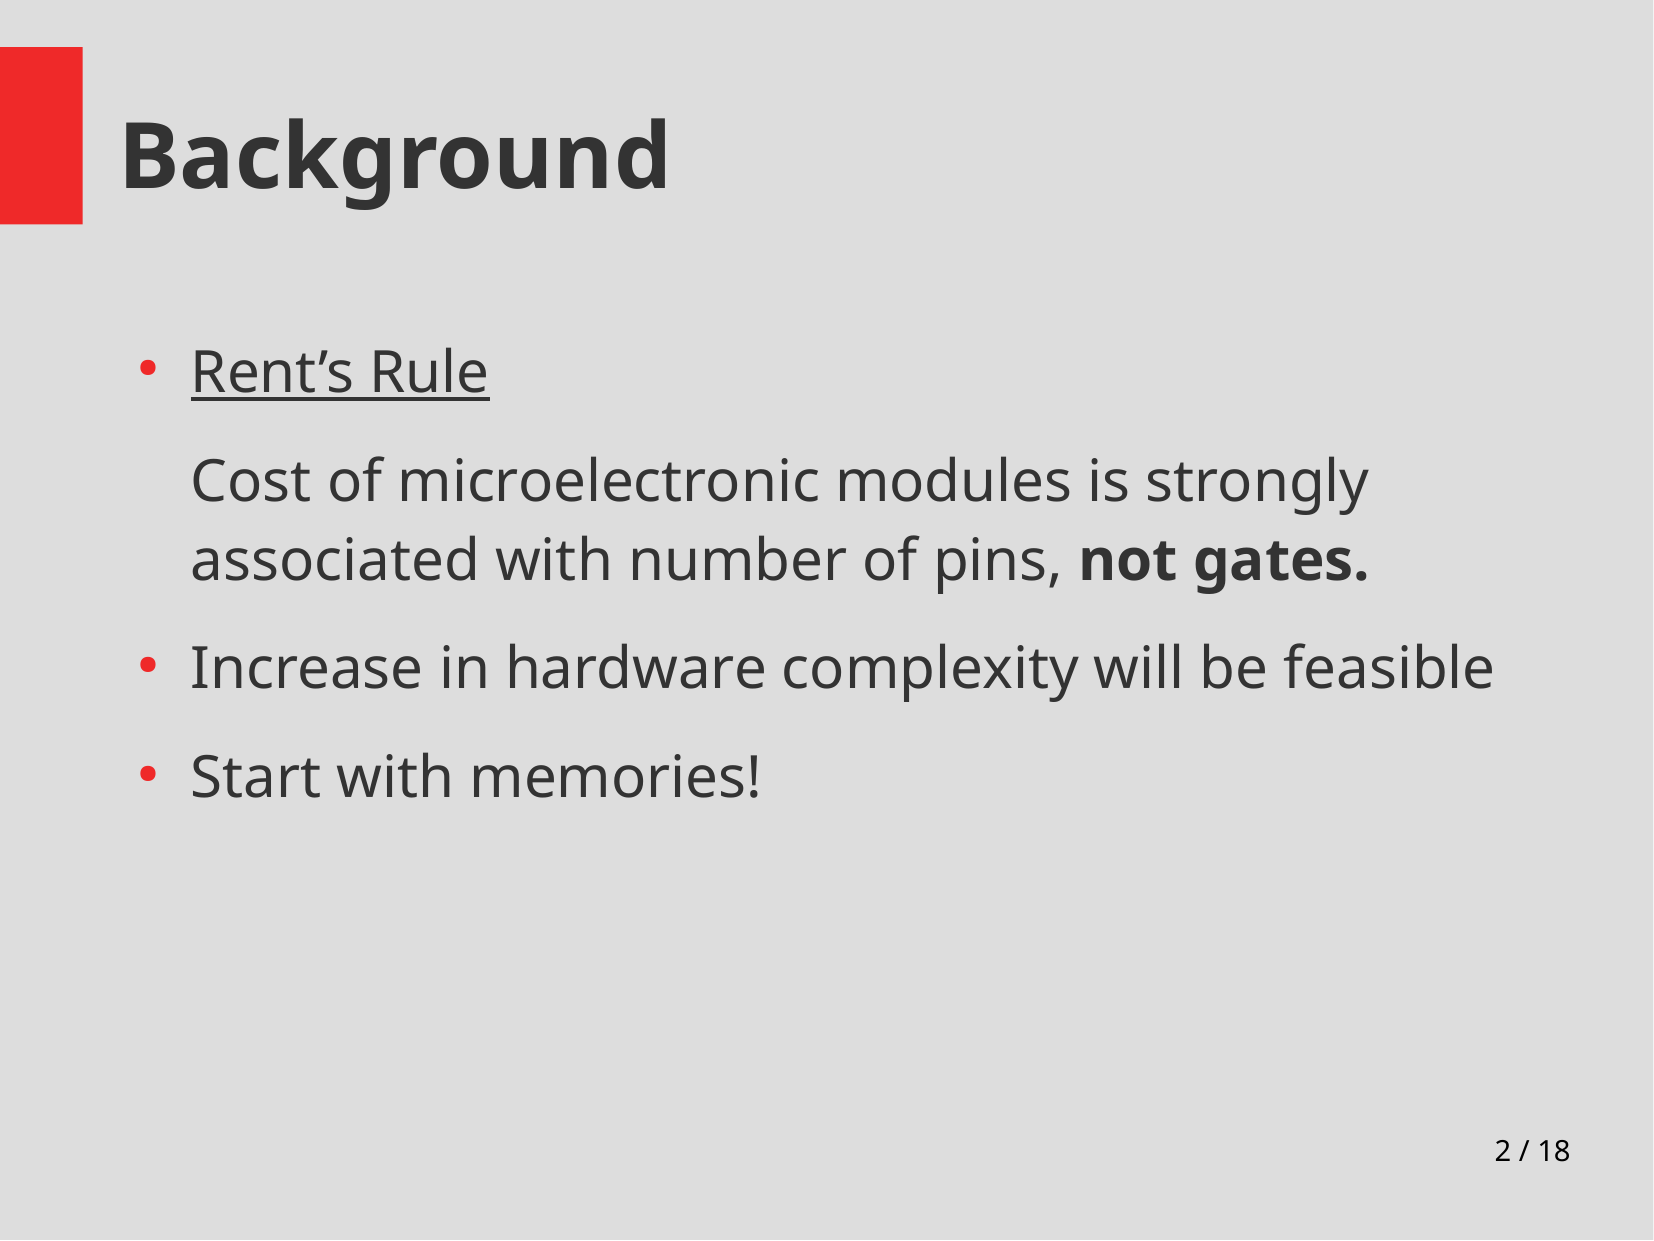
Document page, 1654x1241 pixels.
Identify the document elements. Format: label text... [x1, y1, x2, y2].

list Rent’s Rule Cost of microelectronic modules is strongly associated with number of pins, not gates. Increase in hardware complexity will be feasible Start with memories! [120, 330, 1538, 496]
title Background [118, 49, 1571, 257]
